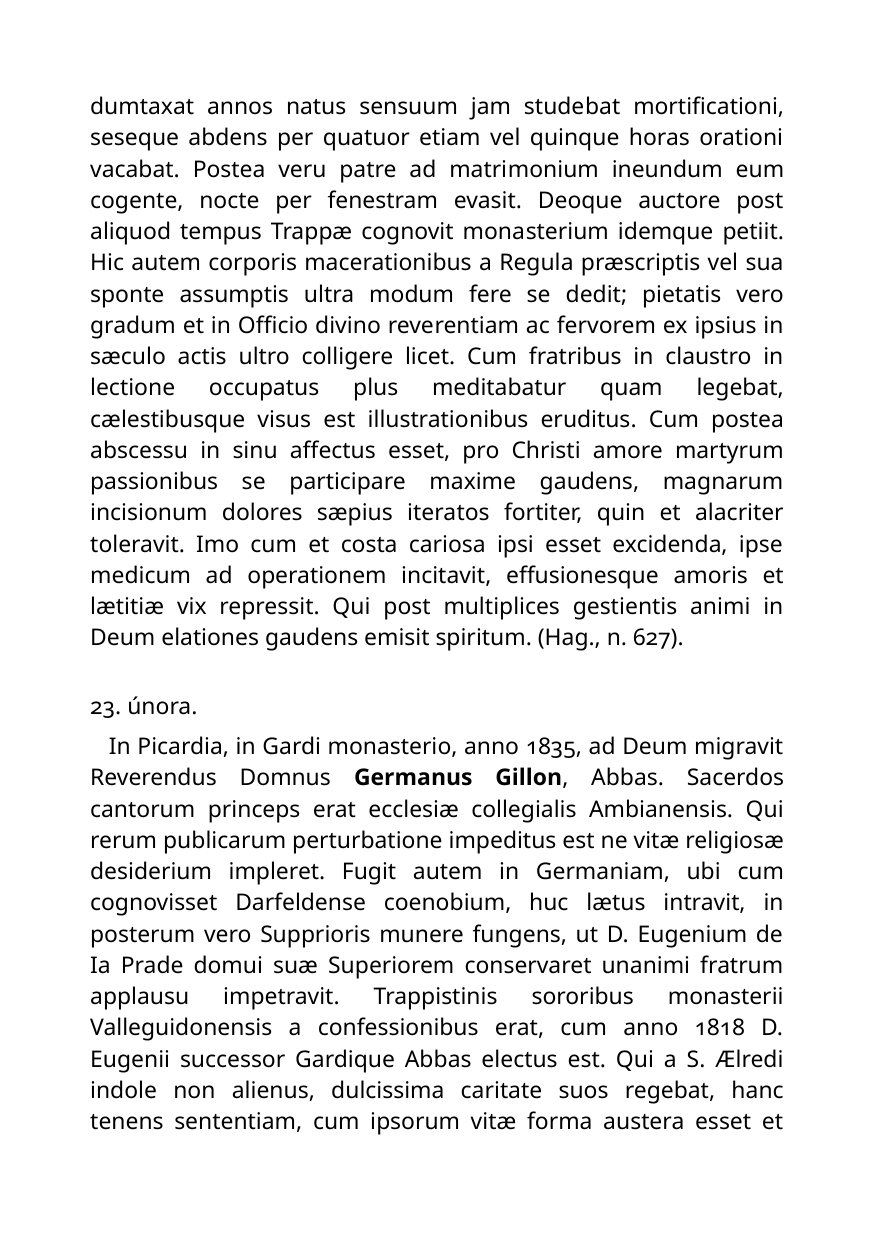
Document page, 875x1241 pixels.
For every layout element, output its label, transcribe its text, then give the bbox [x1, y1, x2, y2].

text In Picardia, in Gardi monasterio, anno 1835, ad Deum migravit Reverendus Domnus Germanus Gillon, Abbas. Sacerdos cantorum princeps erat ecclesiæ collegialis Ambianensis. Qui rerum publicarum perturbatione impeditus est ne vitæ religiosæ desiderium impleret. Fugit autem in Germa­niam, ubi cum cognovisset Darfeldense coenobium, huc lætus intravit, in posterum vero Supprioris munere fungens, ut D. Eugenium de Ia Prade domui suæ Superiorem conservaret unanimi fratrum applausu impetravit. Trappistinis sororibus monasterii Valleguidonensis a confessionibus erat, cum anno 1818 D. Eugenii successor Gardique Abbas electus est. Qui a S. Ælredi indole non alienus, dulcissima caritate suos regebat, hanc tenens sententiam, cum ipsorum vitæ forma austera esset et [90, 730, 784, 1136]
text 23. února. [90, 690, 784, 721]
text dumtaxat annos natus sensuum jam stude­bat mortificationi, seseque abdens per quatuor etiam vel quinque horas orationi vacabat. Postea veru patre ad matri­monium ineundum eum cogente, nocte per fenestram evasit. Deoque auctore post aliquod tempus Trappæ cognovit mona­sterium idemque petiit. Hic autem corporis macerationibus a Regula præscriptis vel sua sponte assumptis ultra modum fere se dedit; pietatis vero gradum et in Officio divino reve­rentiam ac fervorem ex ipsius in sæculo actis ultro colligere licet. Cum fratribus in claustro in lectione occupatus plus meditabatur quam legebat, cælestibusque visus est illustratio­nibus eruditus. Cum postea abscessu in sinu affectus esset, pro Christi amore martyrum passionibus se participare maxime gaudens, magnarum incisionum dolores sæpius itera­tos fortiter, quin et alacriter toleravit. Imo cum et costa cariosa ipsi esset excidenda, ipse medicum ad operationem incitavit, effusionesque amoris et lætitiæ vix repressit. Qui post multiplices gestientis animi in Deum elationes gaudens emisit spiritum. (Hag., n. 627). [90, 90, 784, 652]
